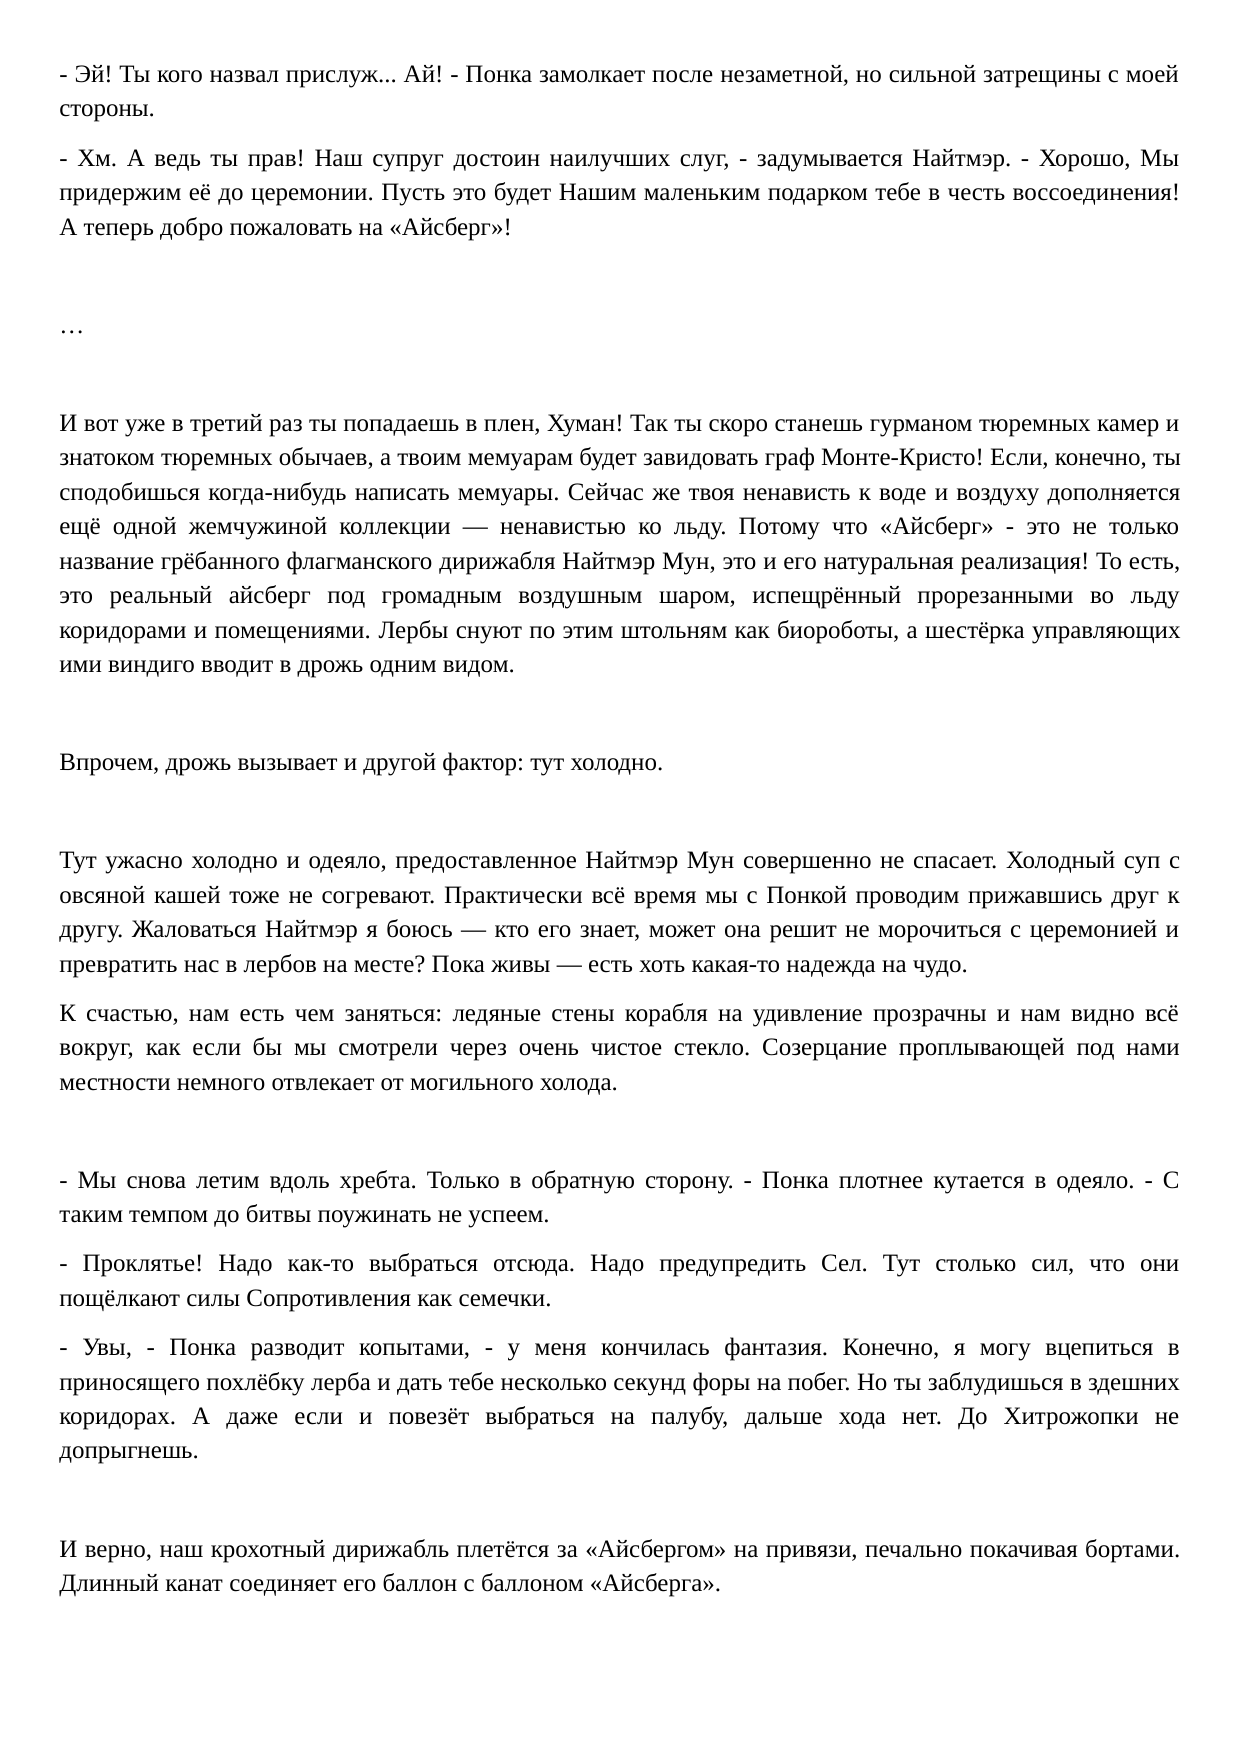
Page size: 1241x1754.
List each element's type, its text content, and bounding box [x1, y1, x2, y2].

text - Увы, - Понка разводит копытами, - у меня кончилась фантазия. Конечно, я могу вцепиться в приносящего похлёбку лерба и дать тебе несколько секунд форы на побег. Но ты заблудишься в здешних коридорах. А даже если и повезёт выбраться на палубу, дальше хода нет. До Хитрожопки не допрыгнешь. [59, 1332, 1181, 1464]
text - Эй! Ты кого назвал прислуж... Ай! - Понка замолкает после незаметной, но сильной затрещины с моей стороны. [59, 59, 1181, 122]
text … [59, 310, 1181, 338]
text - Мы снова летим вдоль хребта. Только в обратную сторону. - Понка плотнее кутается в одеяло. - С таким темпом до битвы поужинать не успеем. [59, 1165, 1181, 1228]
text И вот уже в третий раз ты попадаешь в плен, Хуман! Так ты скоро станешь гурманом тюремных камер и знатоком тюремных обычаев, а твоим мемуарам будет завидовать граф Монте-Кристо! Если, конечно, ты сподобишься когда-нибудь написать мемуары. Сейчас же твоя ненависть к воде и воздуху дополняется ещё одной жемчужиной коллекции — ненавистью ко льду. Потому что «Айсберг» - это не только название грёбанного флагманского дирижабля Найтмэр Мун, это и его натуральная реализация! То есть, это реальный айсберг под громадным воздушным шаром, испещрённый прорезанными во льду коридорами и помещениями. Лербы снуют по этим штольням как биороботы, а шестёрка управляющих ими виндиго вводит в дрожь одним видом. [59, 408, 1181, 678]
text - Хм. А ведь ты прав! Наш супруг достоин наилучших слуг, - задумывается Найтмэр. - Хорошо, Мы придержим её до церемонии. Пусть это будет Нашим маленьким подарком тебе в честь воссоединения! А теперь добро пожаловать на «Айсберг»! [59, 143, 1181, 240]
text К счастью, нам есть чем заняться: ледяные стены корабля на удивление прозрачны и нам видно всё вокруг, как если бы мы смотрели через очень чистое стекло. Созерцание проплывающей под нами местности немного отвлекает от могильного холода. [59, 998, 1181, 1096]
text Впрочем, дрожь вызывает и другой фактор: тут холодно. [59, 747, 1181, 776]
text И верно, наш крохотный дирижабль плетётся за «Айсбергом» на привязи, печально покачивая бортами. Длинный канат соединяет его баллон с баллоном «Айсберга». [59, 1534, 1181, 1597]
text Тут ужасно холодно и одеяло, предоставленное Найтмэр Мун совершенно не спасает. Холодный суп с овсяной кашей тоже не согревают. Практически всё время мы с Понкой проводим прижавшись друг к другу. Жаловаться Найтмэр я боюсь — кто его знает, может она решит не морочиться с церемонией и превратить нас в лербов на месте? Пока живы — есть хоть какая-то надежда на чудо. [59, 845, 1181, 978]
text - Проклятье! Надо как-то выбраться отсюда. Надо предупредить Сел. Тут столько сил, что они пощёлкают силы Сопротивления как семечки. [59, 1248, 1181, 1312]
